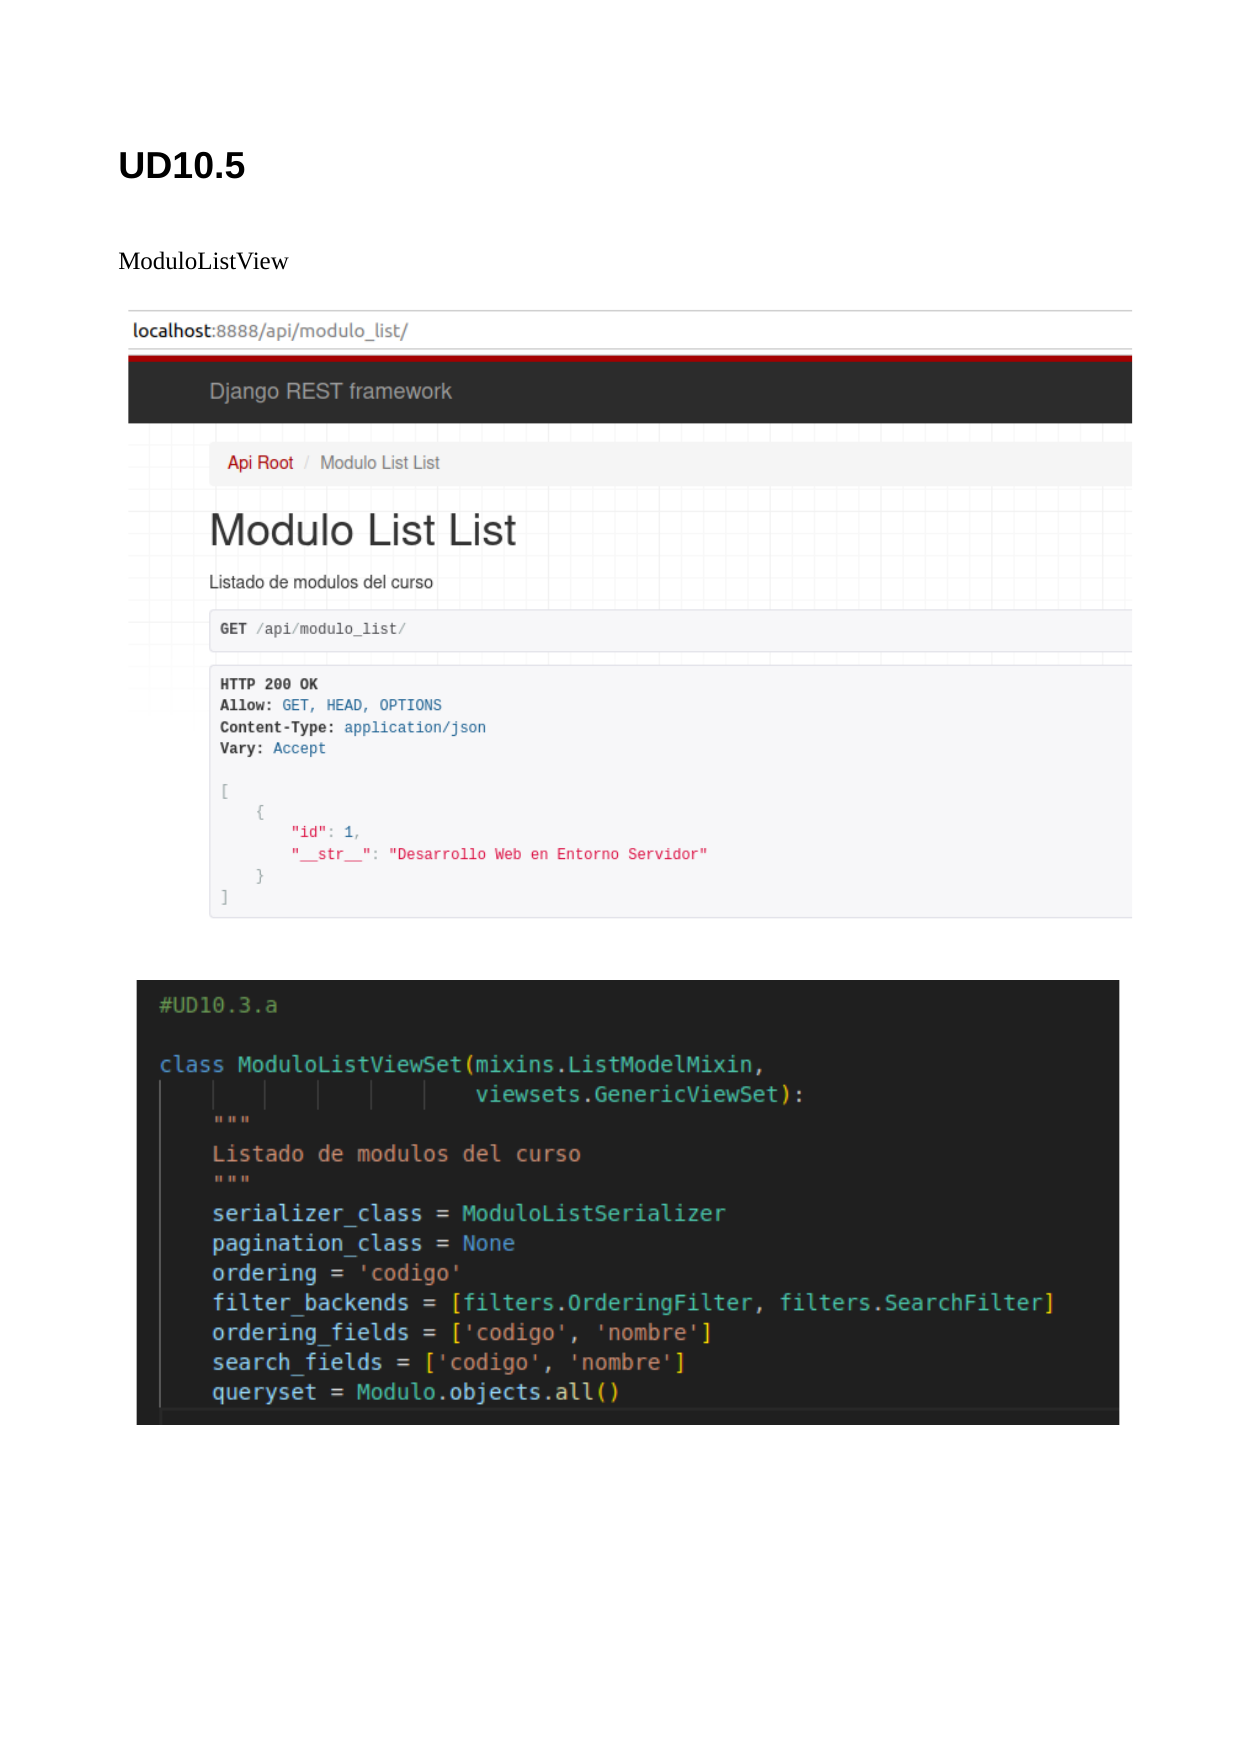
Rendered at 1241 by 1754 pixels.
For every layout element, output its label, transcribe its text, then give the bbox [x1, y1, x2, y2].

subtitle UD10.5 [118, 143, 1122, 186]
picture [136, 980, 1120, 1425]
text ModuloListView [118, 246, 1122, 275]
picture [128, 309, 1133, 927]
